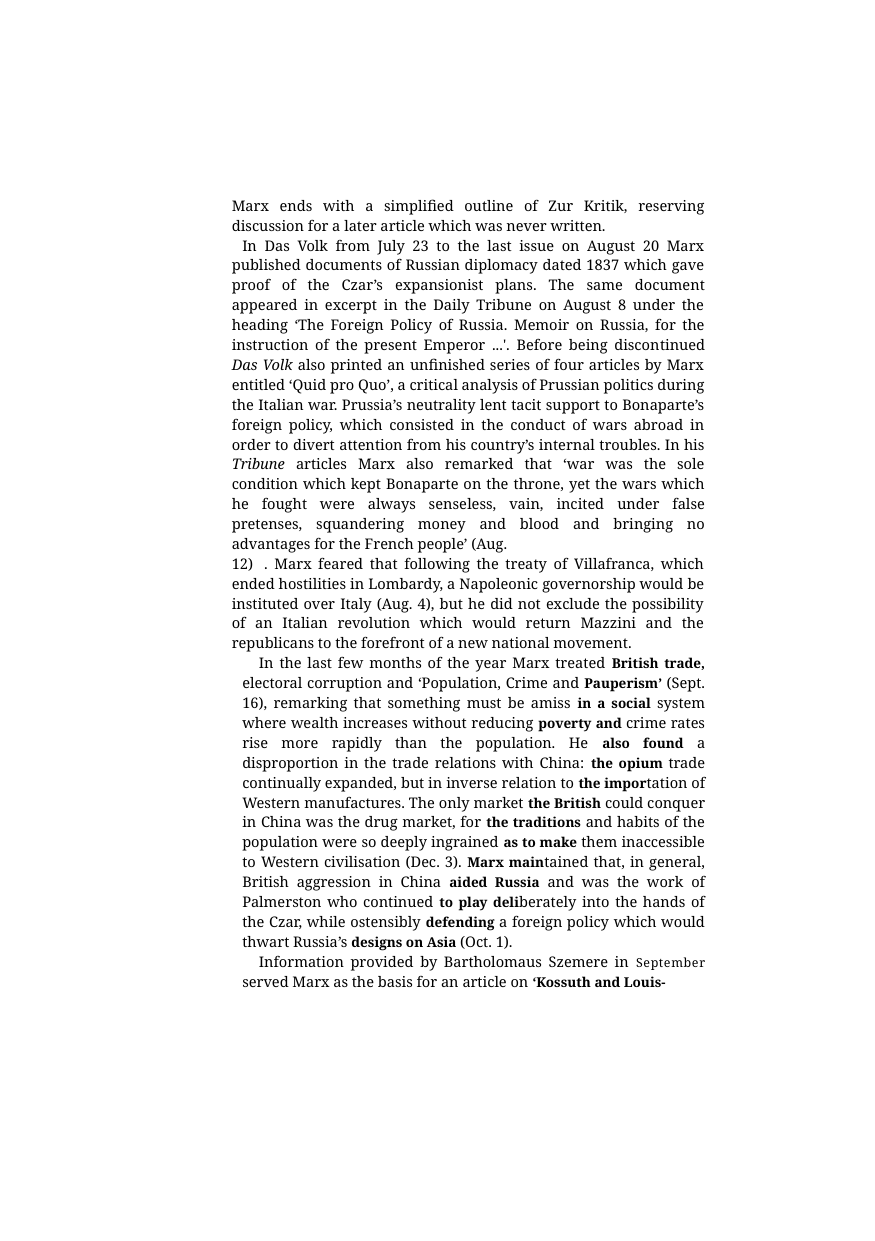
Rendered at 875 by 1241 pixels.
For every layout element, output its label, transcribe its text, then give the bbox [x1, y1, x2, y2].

list . Marx feared that following the treaty of Villafranca, which ended hostilities in Lombardy, a Napoleonic governorship would be instituted over Italy (Aug. 4), but he did not exclude the possibility of an Italian revolution which would return Mazzini and the republicans to the forefront of a new national movement. [232, 553, 705, 653]
text In Das Volk from July 23 to the last issue on August 20 Marx published documents of Russian diplomacy dated 1837 which gave proof of the Czar’s expansionist plans. The same document appeared in excerpt in the Daily Tribune on August 8 under the heading ‘The Foreign Policy of Russia. Memoir on Russia, for the instruction of the present Emperor ...'. Before being discon­tinued Das Volk also printed an unfinished series of four articles by Marx entitled ‘Quid pro Quo’, a critical analysis of Prussian politics during the Italian war. Prussia’s neutrality lent tacit support to Bonaparte’s foreign policy, which consisted in the conduct of wars abroad in order to divert attention from his country’s internal troubles. In his Tribune articles Marx also remarked that ‘war was the sole condition which kept Bonaparte on the throne, yet the wars which he fought were always sense­less, vain, incited under false pretenses, squandering money and blood and bringing no advantages for the French people’ (Aug. [232, 235, 705, 553]
text In the last few months of the year Marx treated British trade, electoral corruption and ‘Population, Crime and Pauperism’ (Sept. 16), remarking that something must be amiss in a social system where wealth increases without reducing poverty and crime rates rise more rapidly than the population. He also found a disproportion in the trade relations with China: the opium trade continually expanded, but in inverse relation to the impor­tation of Western manufactures. The only market the British could conquer in China was the drug market, for the traditions and habits of the population were so deeply ingrained as to make them inaccessible to Western civilisation (Dec. 3). Marx main­tained that, in general, British aggression in China aided Russia and was the work of Palmerston who continued to play deli­berately into the hands of the Czar, while ostensibly defending a foreign policy which would thwart Russia’s designs on Asia (Oct. 1). [242, 653, 705, 951]
text Information provided by Bartholomaus Szemere in September served Marx as the basis for an article on ‘Kossuth and Louis- [242, 951, 705, 991]
text Marx ends with a simplified outline of Zur Kritik, reserving discussion for a later article which was never written. [232, 195, 705, 235]
